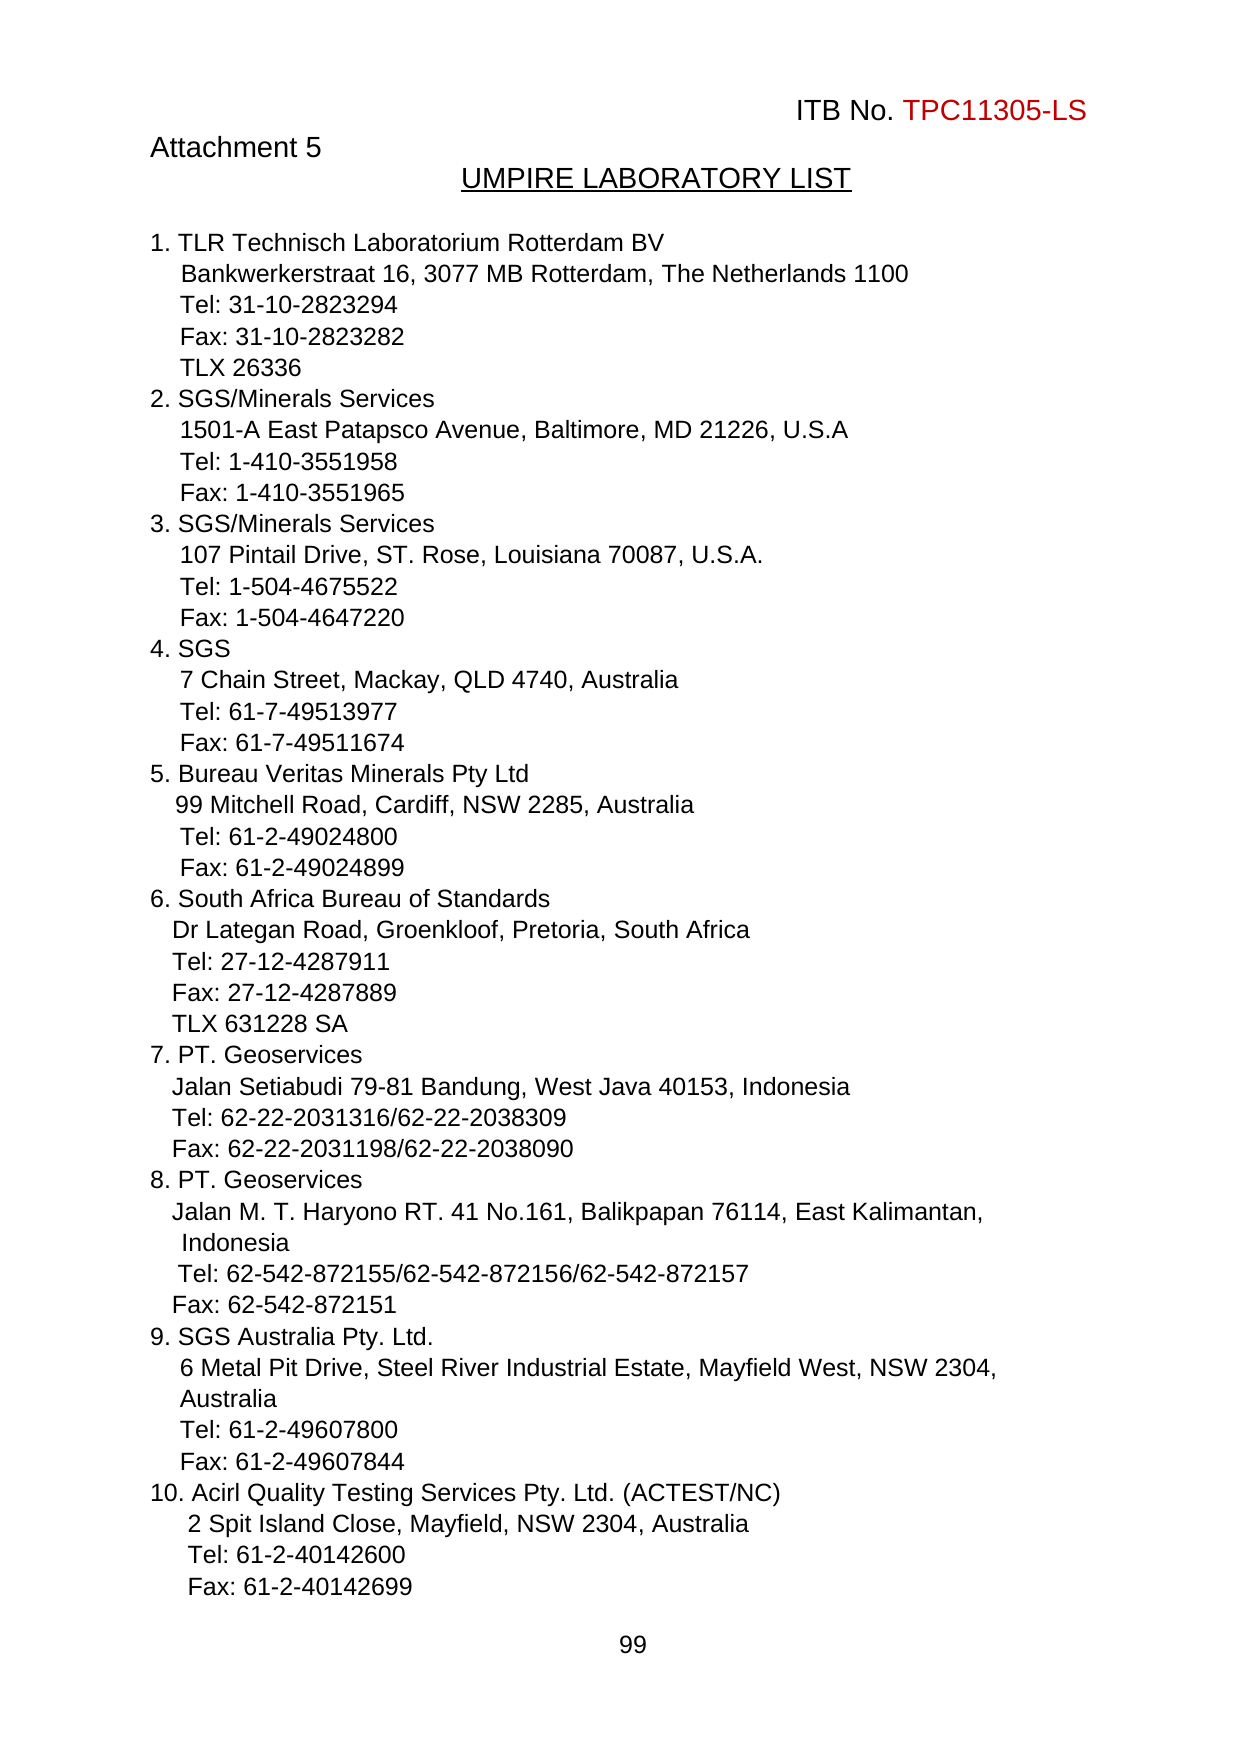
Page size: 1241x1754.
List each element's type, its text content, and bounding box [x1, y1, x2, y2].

text Bankwerkerstraat 16, 3077 MB Rotterdam, The Netherlands 1100 [179, 257, 1087, 289]
text 1. TLR Technisch Laboratorium Rotterdam BV [150, 226, 1087, 257]
text 7 Chain Street, Mackay, QLD 4740, Australia [179, 664, 1087, 695]
text Dr Lategan Road, Groenkloof, Pretoria, South Africa [165, 914, 1087, 945]
text Fax: 1-504-4647220 [179, 601, 1087, 632]
text Tel: 1-504-4675522 [179, 570, 1087, 601]
text Fax: 61-2-49607844 [179, 1445, 1087, 1476]
text 6. South Africa Bureau of Standards [150, 882, 1087, 914]
text UMPIRE LABORATORY LIST [225, 164, 1087, 195]
text Fax: 1-410-3551965 [179, 476, 1087, 507]
text Tel: 1-410-3551958 [179, 445, 1087, 476]
text 10. Acirl Quality Testing Services Pty. Ltd. (ACTEST/NC) [150, 1476, 1087, 1507]
text Tel: 27-12-4287911 [165, 945, 1087, 976]
text Tel: 61-2-49607800 [179, 1414, 1087, 1445]
text 7. PT. Geoservices [150, 1039, 1087, 1070]
text 107 Pintail Drive, ST. Rose, Louisiana 70087, U.S.A. [179, 539, 1087, 570]
text Fax: 31-10-2823282 [179, 320, 1087, 351]
text Jalan M. T. Haryono RT. 41 No.161, Balikpapan 76114, East Kalimantan, Indonesia [165, 1195, 1087, 1257]
text Tel: 61-2-40142600 [187, 1539, 1087, 1570]
text 9. SGS Australia Pty. Ltd. [150, 1320, 1087, 1351]
text 3. SGS/Minerals Services [150, 507, 1087, 539]
text Fax: 61-2-40142699 [187, 1570, 1087, 1601]
text Fax: 61-2-49024899 [179, 851, 1087, 882]
text 2. SGS/Minerals Services [150, 382, 1087, 414]
text 99 Mitchell Road, Cardiff, NSW 2285, Australia [150, 789, 1087, 820]
text TLX 26336 [179, 351, 1087, 382]
text Tel: 31-10-2823294 [179, 289, 1087, 320]
text Fax: 62-22-2031198/62-22-2038090 [165, 1132, 1087, 1164]
text Jalan Setiabudi 79-81 Bandung, West Java 40153, Indonesia [165, 1070, 1087, 1101]
text Tel: 62-22-2031316/62-22-2038309 [165, 1101, 1087, 1132]
text 6 Metal Pit Drive, Steel River Industrial Estate, Mayfield West, NSW 2304, Australia [179, 1351, 1087, 1414]
text Fax: 61-7-49511674 [179, 726, 1087, 757]
text Tel: 61-7-49513977 [179, 695, 1087, 726]
text 1501-A East Patapsco Avenue, Baltimore, MD 21226, U.S.A [179, 414, 1087, 445]
text 2 Spit Island Close, Mayfield, NSW 2304, Australia [187, 1507, 1087, 1539]
text 8. PT. Geoservices [150, 1164, 1087, 1195]
text TLX 631228 SA [165, 1007, 1087, 1039]
text 4. SGS [150, 632, 1087, 664]
text 5. Bureau Veritas Minerals Pty Ltd [150, 757, 1087, 789]
text Tel: 62-542-872155/62-542-872156/62-542-872157 [165, 1257, 1087, 1289]
text Tel: 61-2-49024800 [179, 820, 1087, 851]
text Fax: 62-542-872151 [165, 1289, 1087, 1320]
text Fax: 27-12-4287889 [165, 976, 1087, 1007]
text Attachment 5 [150, 126, 1087, 164]
